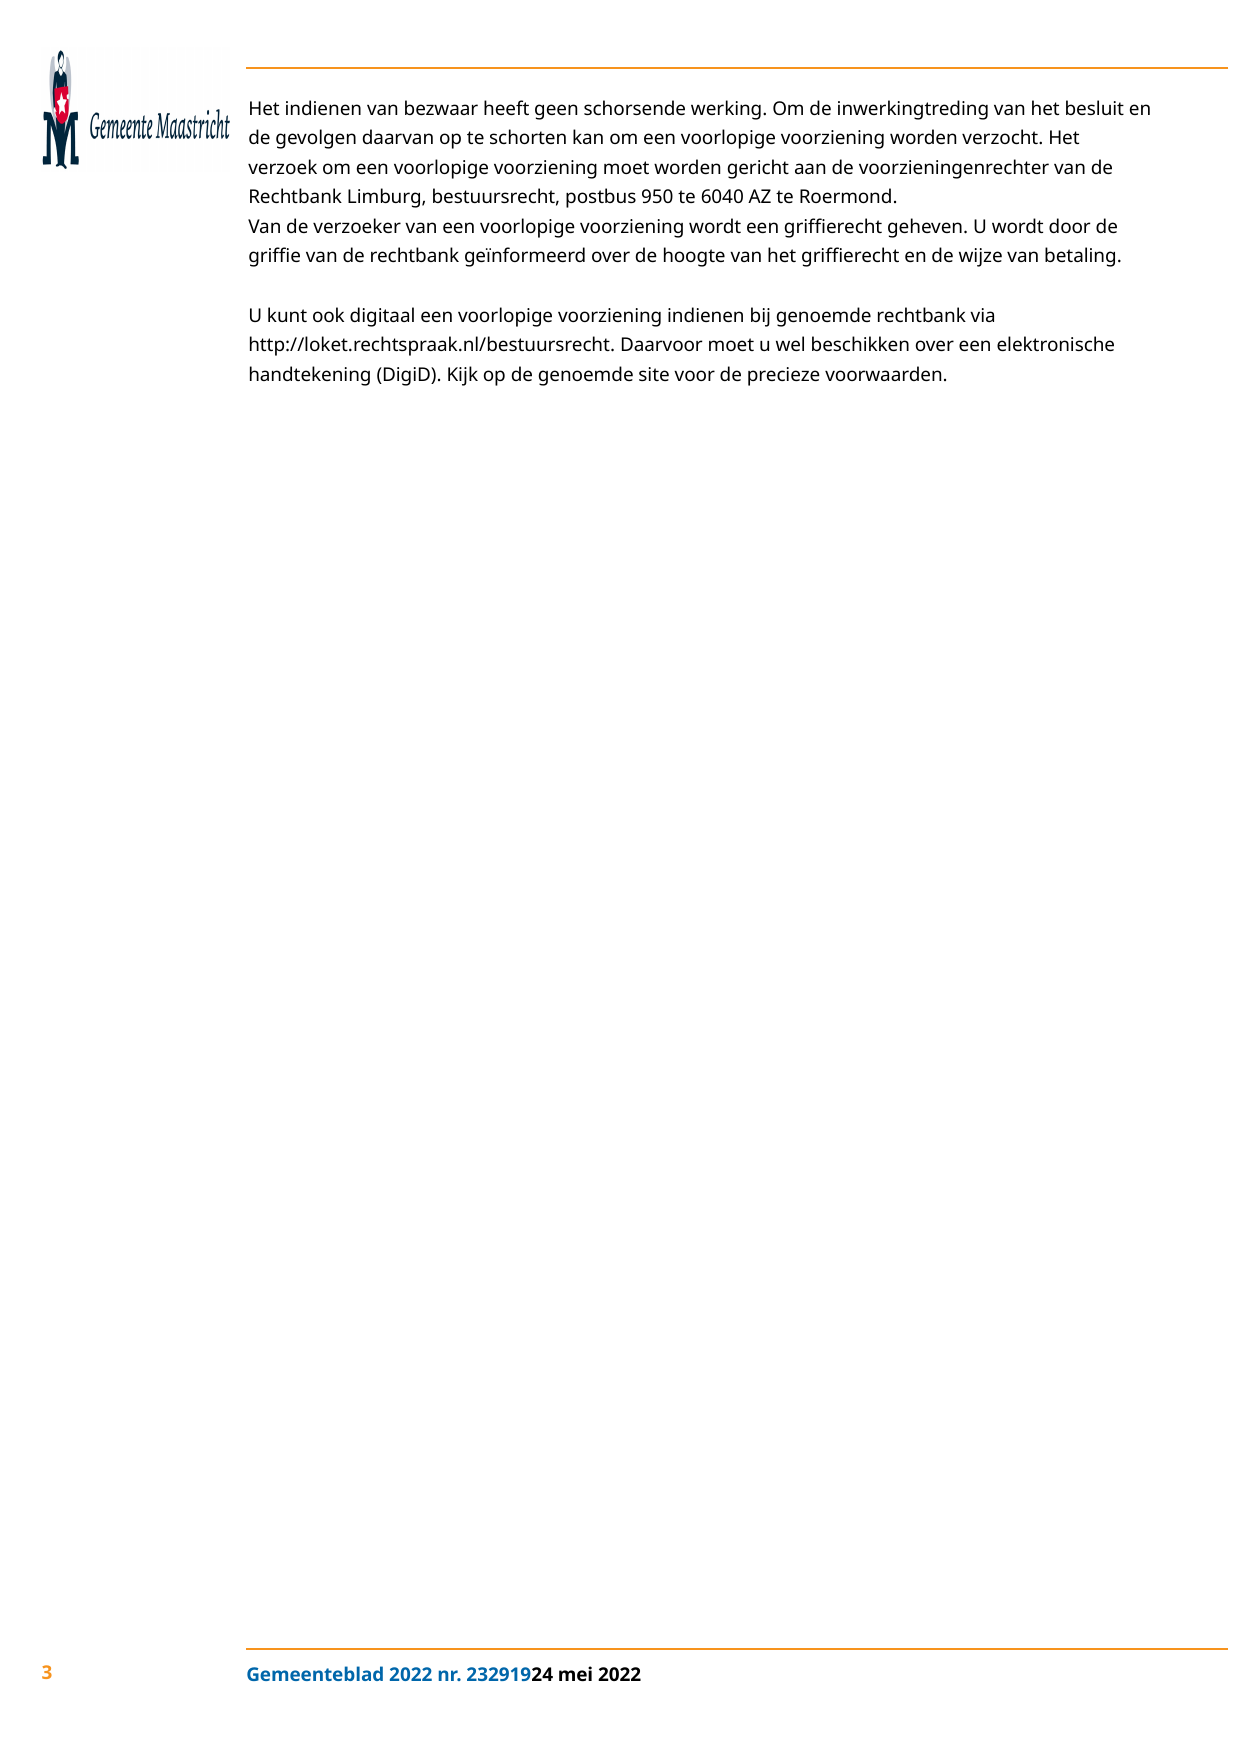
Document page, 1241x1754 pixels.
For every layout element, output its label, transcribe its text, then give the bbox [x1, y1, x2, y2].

text Het indienen van bezwaar heeft geen schorsende werking. Om de inwerkingtreding van het besluit en de gevolgen daarvan op te schorten kan om een voorlopige voorziening worden verzocht. Het verzoek om een voorlopige voorziening moet worden gericht aan de voorzieningenrechter van de Rechtbank Limburg, bestuursrecht, postbus 950 te 6040 AZ te Roermond. [248, 95, 1152, 209]
picture [41, 47, 231, 172]
text Van de verzoeker van een voorlopige voorziening wordt een griffierecht geheven. U wordt door de griffie van de rechtbank geïnformeerd over de hoogte van het griffierecht en de wijze van betaling. [248, 213, 1152, 268]
text U kunt ook digitaal een voorlopige voorziening indienen bij genoemde rechtbank via http://loket.rechtspraak.nl/bestuursrecht. Daarvoor moet u wel beschikken over een elektronische handtekening (DigiD). Kijk op de genoemde site voor de precieze voorwaarden. [248, 302, 1152, 387]
